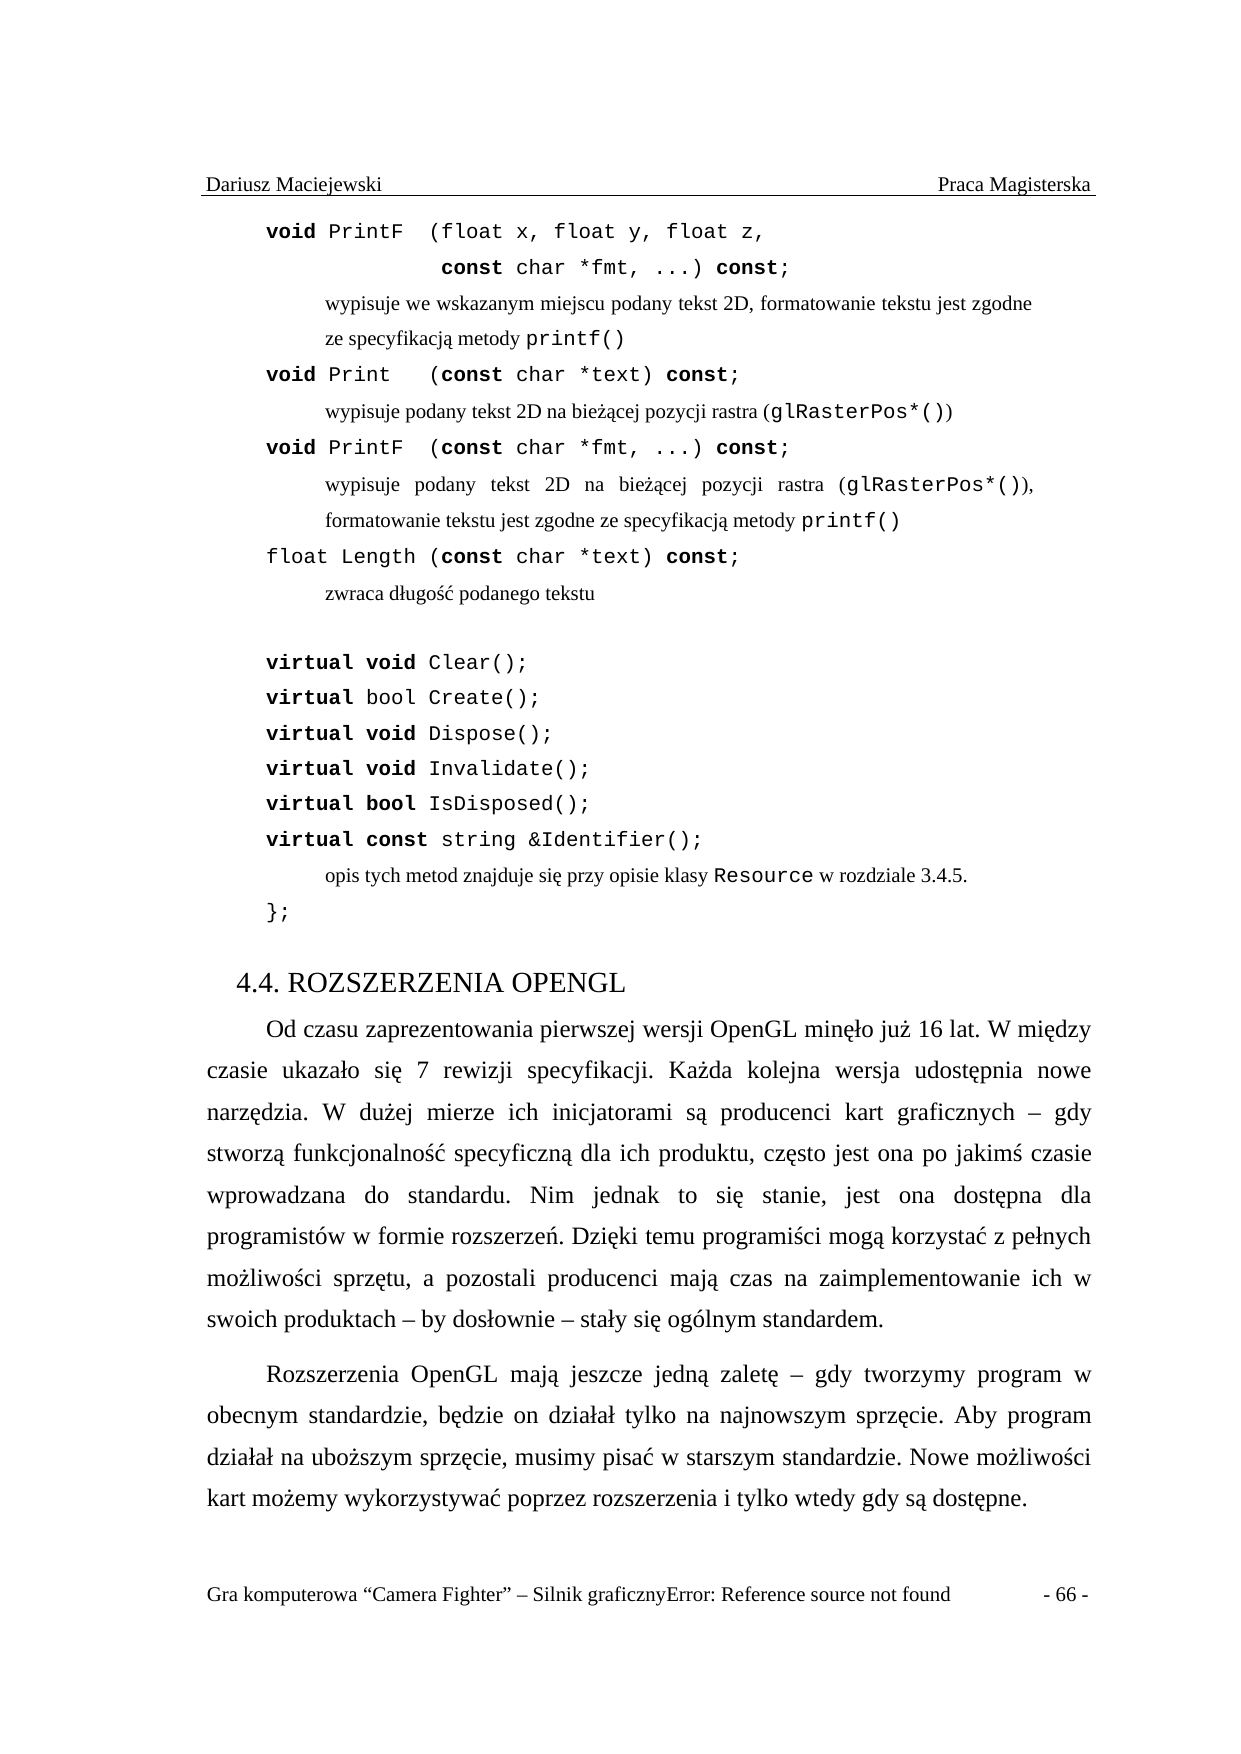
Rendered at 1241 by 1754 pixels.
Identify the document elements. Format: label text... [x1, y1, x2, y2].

text wypisuje podany tekst 2D na bieżącej pozycji rastra (glRasterPos*()) [325, 400, 1033, 424]
text Od czasu zaprezentowania pierwszej wersji OpenGL minęło już 16 lat. W między czasie ukazało się 7 rewizji specyfikacji. Każda kolejna wersja udostępnia nowe narzędzia. W dużej mierze ich inicjatorami są producenci kart graficznych – gdy stworzą funkcjonalność specyficzną dla ich produktu, często jest ona po jakimś czasie wprowadzana do standardu. Nim jednak to się stanie, jest ona dostępna dla programistów w formie rozszerzeń. Dzięki temu programiści mogą korzystać z pełnych możliwości sprzętu, a pozostali producenci mają czas na zaimplementowanie ich w swoich produktach – by dosłownie – stały się ogólnym standardem. [207, 1015, 1092, 1333]
text void PrintF (float x, float y, float z, const char *fmt, ...) const; [266, 221, 1033, 281]
text virtual const string &Identifier(); [266, 829, 1033, 852]
text virtual void Clear(); [266, 652, 1033, 675]
text virtual void Invalidate(); [266, 758, 1033, 782]
text void PrintF (const char *fmt, ...) const; [266, 437, 1033, 461]
subtitle Rozszerzenia OpenGL [207, 966, 1092, 998]
text wypisuje we wskazanym miejscu podany tekst 2D, formatowanie tekstu jest zgodne ze specyfikacją metody printf() [325, 292, 1033, 352]
text zwraca długość podanego tekstu [325, 582, 1033, 605]
text wypisuje podany tekst 2D na bieżącej pozycji rastra (glRasterPos*()), formatowanie tekstu jest zgodne ze specyfikacją metody printf() [325, 472, 1033, 534]
text virtual void Dispose(); [266, 722, 1033, 746]
text virtual bool Create(); [266, 687, 1033, 711]
text opis tych metod znajduje się przy opisie klasy Resource w rozdziale 3.4.5. [325, 864, 1033, 889]
text Rozszerzenia OpenGL mają jeszcze jedną zaletę – gdy tworzymy program w obecnym standardzie, będzie on działał tylko na najnowszym sprzęcie. Aby program działał na uboższym sprzęcie, musimy pisać w starszym standardzie. Nowe możliwości kart możemy wykorzystywać poprzez rozszerzenia i tylko wtedy gdy są dostępne. [207, 1360, 1092, 1512]
text float Length (const char *text) const; [266, 546, 1033, 570]
text virtual bool IsDisposed(); [266, 793, 1033, 817]
text void Print (const char *text) const; [266, 364, 1033, 388]
text }; [266, 901, 1033, 925]
